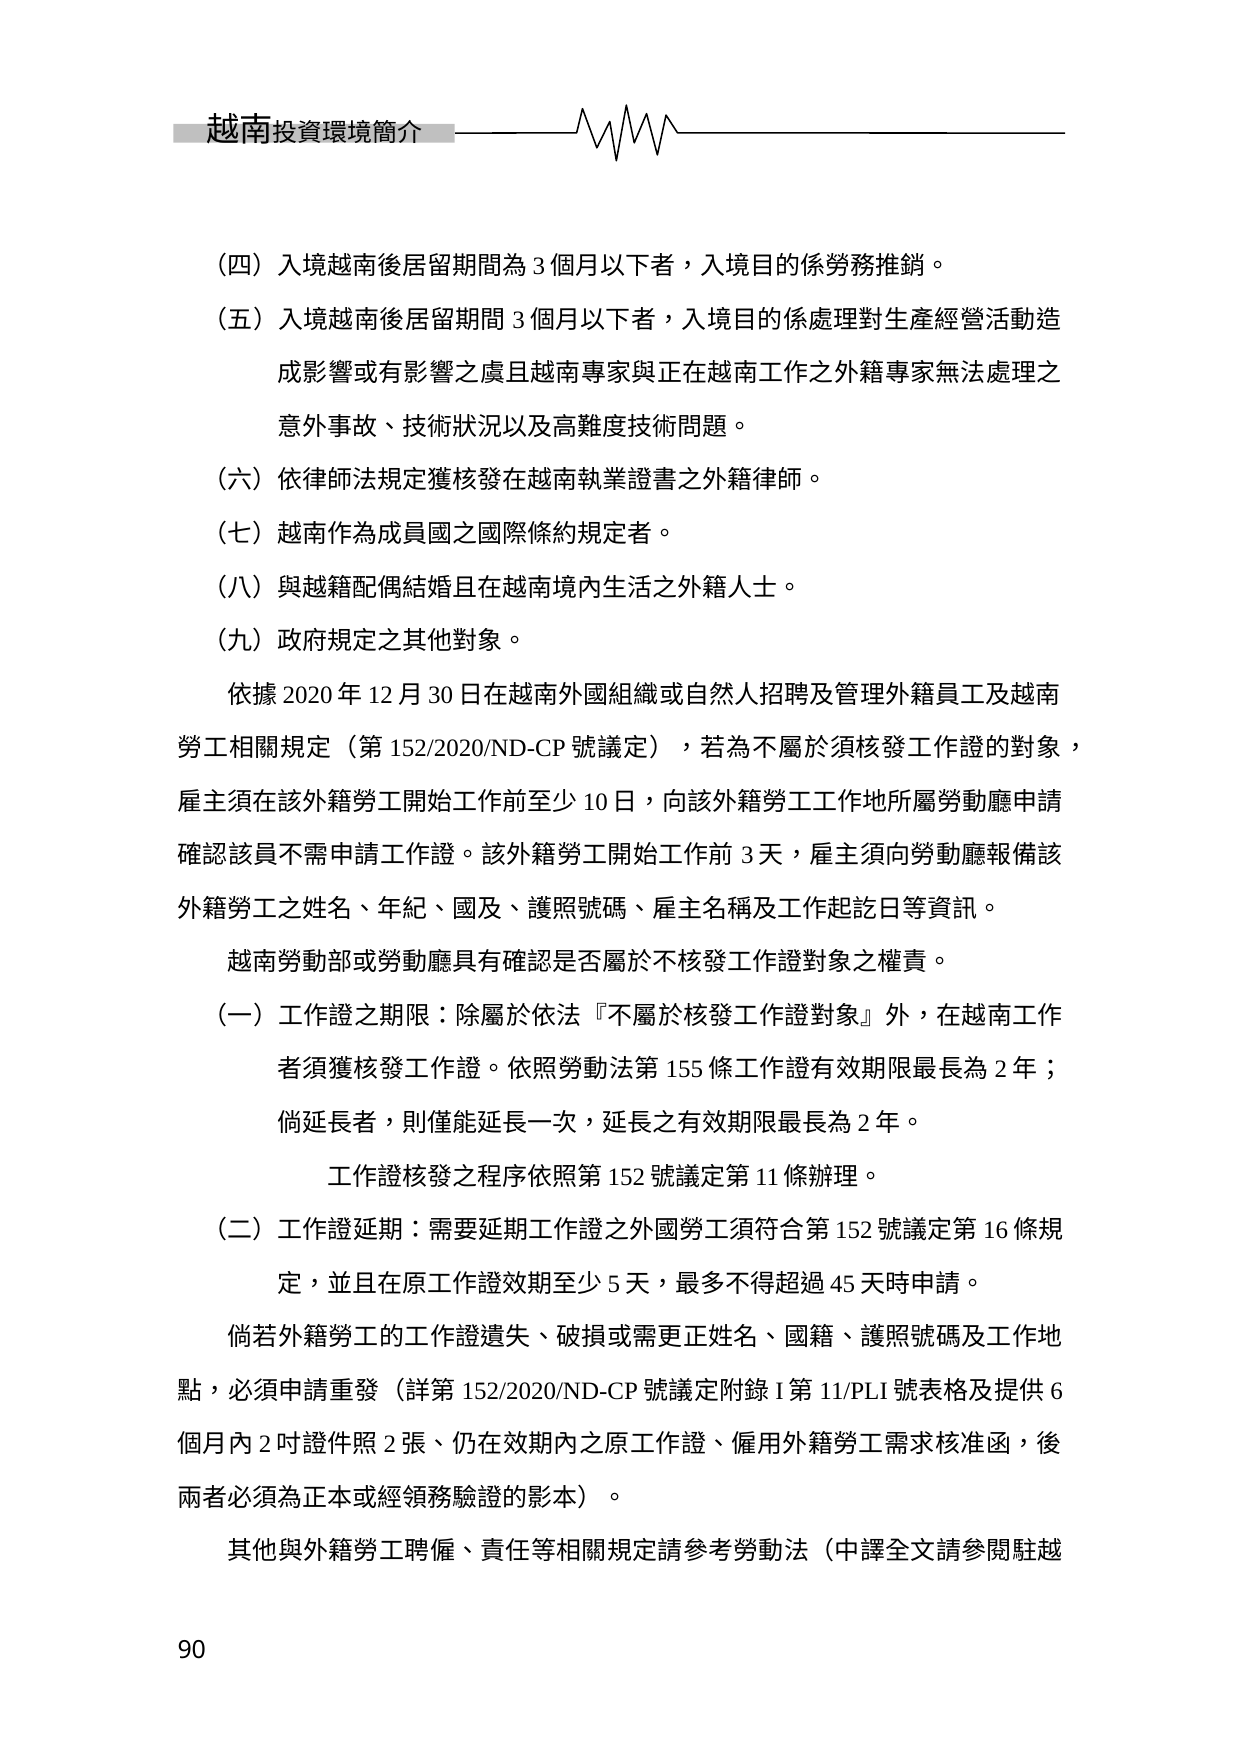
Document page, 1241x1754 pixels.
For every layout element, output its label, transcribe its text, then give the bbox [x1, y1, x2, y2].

text （二）工作證延期：需要延期工作證之外國勞工須符合第152號議定第16條規定，並且在原工作證效期至少5天，最多不得超過45天時申請。 [202, 1201, 1063, 1308]
text （九）政府規定之其他對象。 [202, 612, 1063, 666]
text （四）入境越南後居留期間為3個月以下者，入境目的係勞務推銷。 [202, 237, 1063, 291]
text （七）越南作為成員國之國際條約規定者。 [202, 505, 1063, 558]
text （八）與越籍配偶結婚且在越南境內生活之外籍人士。 [202, 558, 1063, 612]
text 工作證核發之程序依照第152號議定第11條辦理。 [277, 1147, 1063, 1201]
text 倘若外籍勞工的工作證遺失、破損或需更正姓名、國籍、護照號碼及工作地點，必須申請重發（詳第152/2020/ND-CP號議定附錄I第11/PLI號表格及提供6個月內2吋證件照2張、仍在效期內之原工作證、僱用外籍勞工需求核准函，後兩者必須為正本或經領務驗證的影本）。 [177, 1308, 1063, 1522]
text （五）入境越南後居留期間3個月以下者，入境目的係處理對生產經營活動造成影響或有影響之虞且越南專家與正在越南工作之外籍專家無法處理之意外事故、技術狀況以及高難度技術問題。 [202, 291, 1063, 451]
text （六）依律師法規定獲核發在越南執業證書之外籍律師。 [202, 451, 1063, 505]
text 其他與外籍勞工聘僱、責任等相關規定請參考勞動法（中譯全文請參閱駐越 [177, 1522, 1063, 1576]
text 越南勞動部或勞動廳具有確認是否屬於不核發工作證對象之權責。 [177, 933, 1063, 987]
text （一）工作證之期限：除屬於依法『不屬於核發工作證對象』外，在越南工作者須獲核發工作證。依照勞動法第155條工作證有效期限最長為2年；倘延長者，則僅能延長一次，延長之有效期限最長為2年。 [202, 987, 1063, 1147]
text 依據2020年12月30日在越南外國組織或自然人招聘及管理外籍員工及越南勞工相關規定（第152/2020/ND-CP號議定），若為不屬於須核發工作證的對象，雇主須在該外籍勞工開始工作前至少10日，向該外籍勞工工作地所屬勞動廳申請確認該員不需申請工作證。該外籍勞工開始工作前3天，雇主須向勞動廳報備該外籍勞工之姓名、年紀、國及、護照號碼、雇主名稱及工作起訖日等資訊。 [177, 666, 1063, 933]
